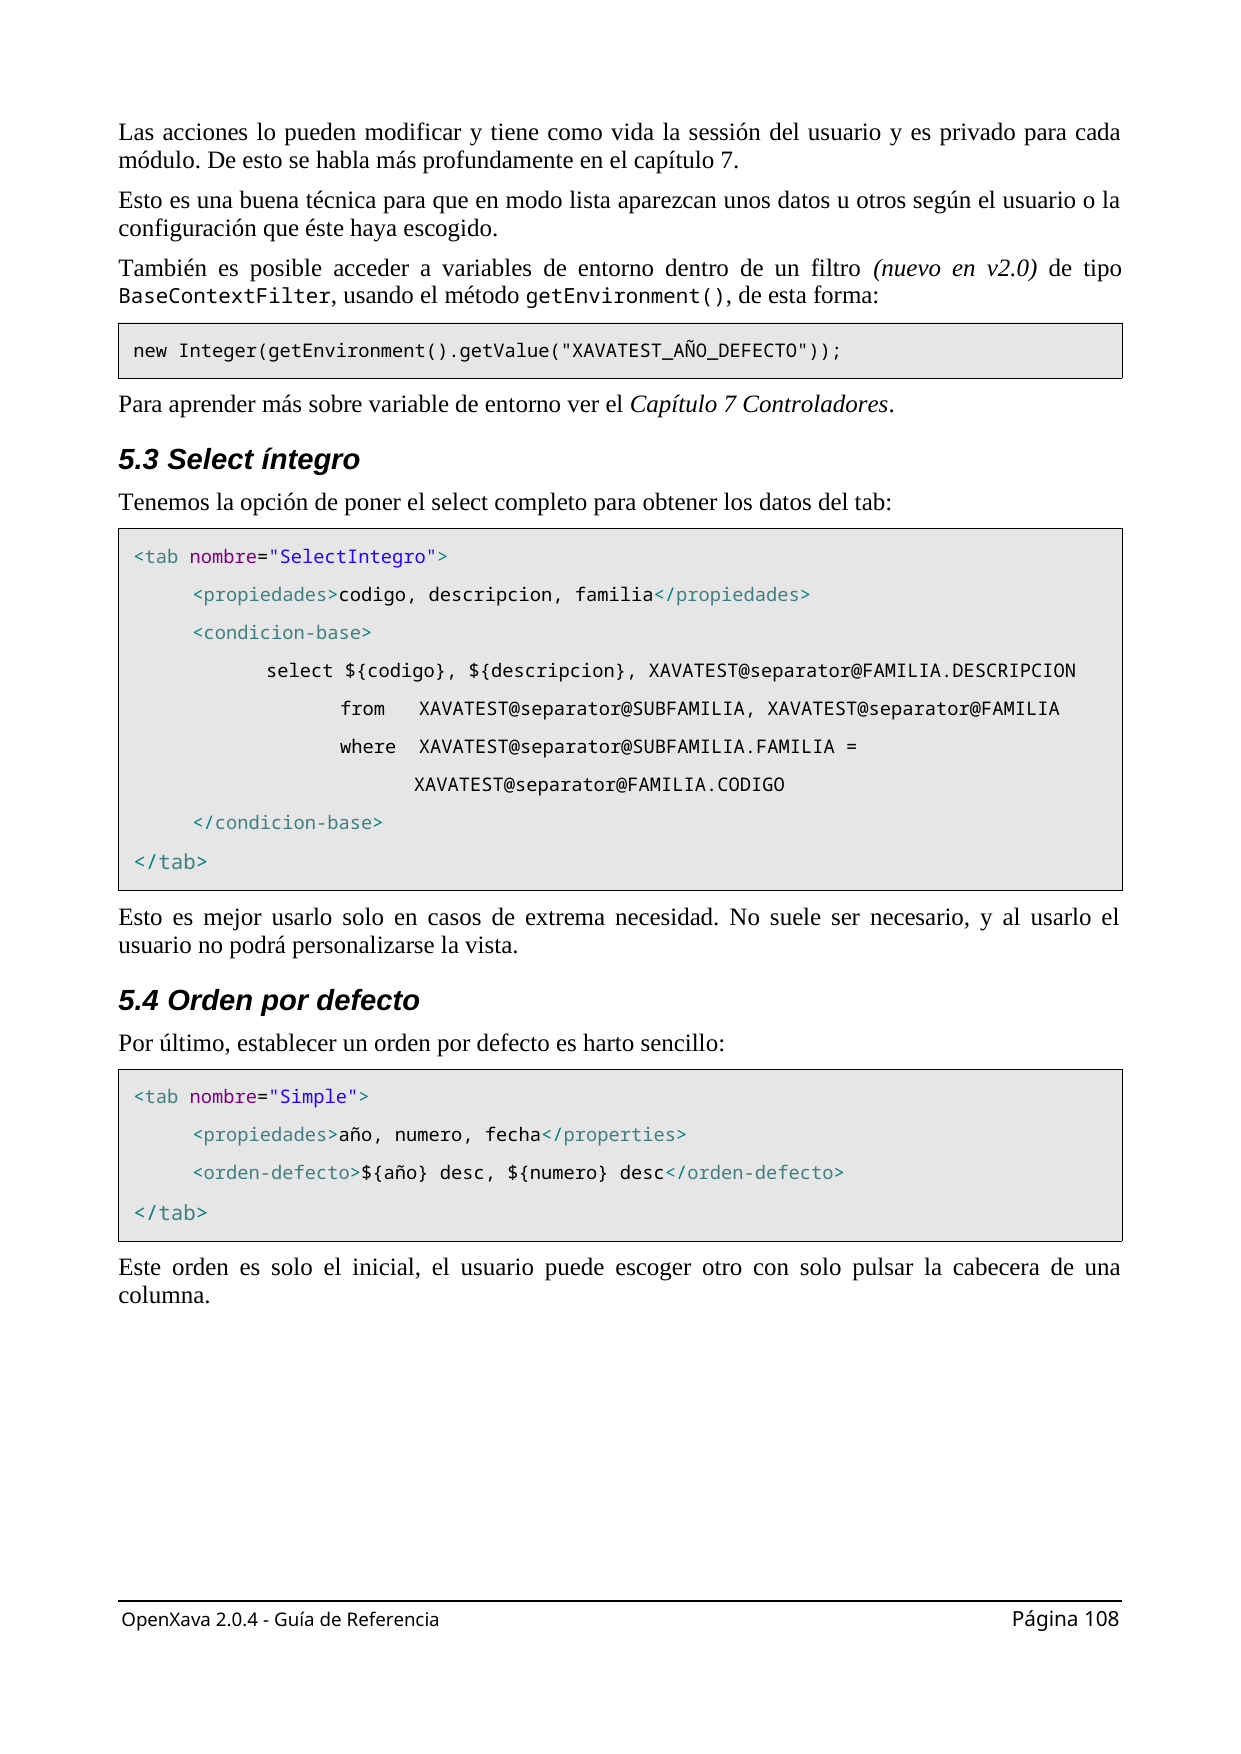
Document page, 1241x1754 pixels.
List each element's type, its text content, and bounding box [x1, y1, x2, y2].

text from XAVATEST@separator@SUBFAMILIA, XAVATEST@separator@FAMILIA [119, 680, 1122, 718]
text Esto es una buena técnica para que en modo lista aparezcan unos datos u otros según el usuario o la configuración que éste haya escogido. [118, 186, 1122, 241]
text XAVATEST@separator@FAMILIA.CODIGO [119, 756, 1122, 794]
text Las acciones lo pueden modificar y tiene como vida la sessión del usuario y es privado para cada módulo. De esto se habla más profundamente en el capítulo 7. [118, 118, 1122, 173]
text Para aprender más sobre variable de entorno ver el Capítulo 7 Controladores. [118, 390, 1122, 418]
text </tab> [119, 1183, 1122, 1241]
text <propiedades>año, numero, fecha</properties> [119, 1107, 1122, 1145]
text <tab nombre="SelectIntegro"> [119, 529, 1122, 566]
text Por último, establecer un orden por defecto es harto sencillo: [118, 1029, 1122, 1056]
text <tab nombre="Simple"> [119, 1070, 1122, 1107]
text new Integer(getEnvironment().getValue("XAVATEST_AÑO_DEFECTO")); [119, 324, 1122, 378]
text También es posible acceder a variables de entorno dentro de un filtro (nuevo en v2.0) de tipo BaseContextFilter, usando el método getEnvironment(), de esta forma: [118, 254, 1122, 310]
text </tab> [119, 832, 1122, 890]
text Esto es mejor usarlo solo en casos de extrema necesidad. No suele ser necesario, y al usarlo el usuario no podrá personalizarse la vista. [118, 903, 1122, 958]
text Tenemos la opción de poner el select completo para obtener los datos del tab: [118, 488, 1122, 516]
text <condicion-base> [119, 604, 1122, 642]
text </condicion-base> [119, 794, 1122, 832]
subtitle Orden por defecto [118, 983, 1122, 1016]
text Este orden es solo el inicial, el usuario puede escoger otro con solo pulsar la cabecera de una columna. [118, 1253, 1122, 1309]
text select ${codigo}, ${descripcion}, XAVATEST@separator@FAMILIA.DESCRIPCION [119, 642, 1122, 680]
text <orden-defecto>${año} desc, ${numero} desc</orden-defecto> [119, 1145, 1122, 1183]
text <propiedades>codigo, descripcion, familia</propiedades> [119, 566, 1122, 604]
text where XAVATEST@separator@SUBFAMILIA.FAMILIA = [119, 718, 1122, 756]
subtitle Select íntegro [118, 443, 1122, 476]
